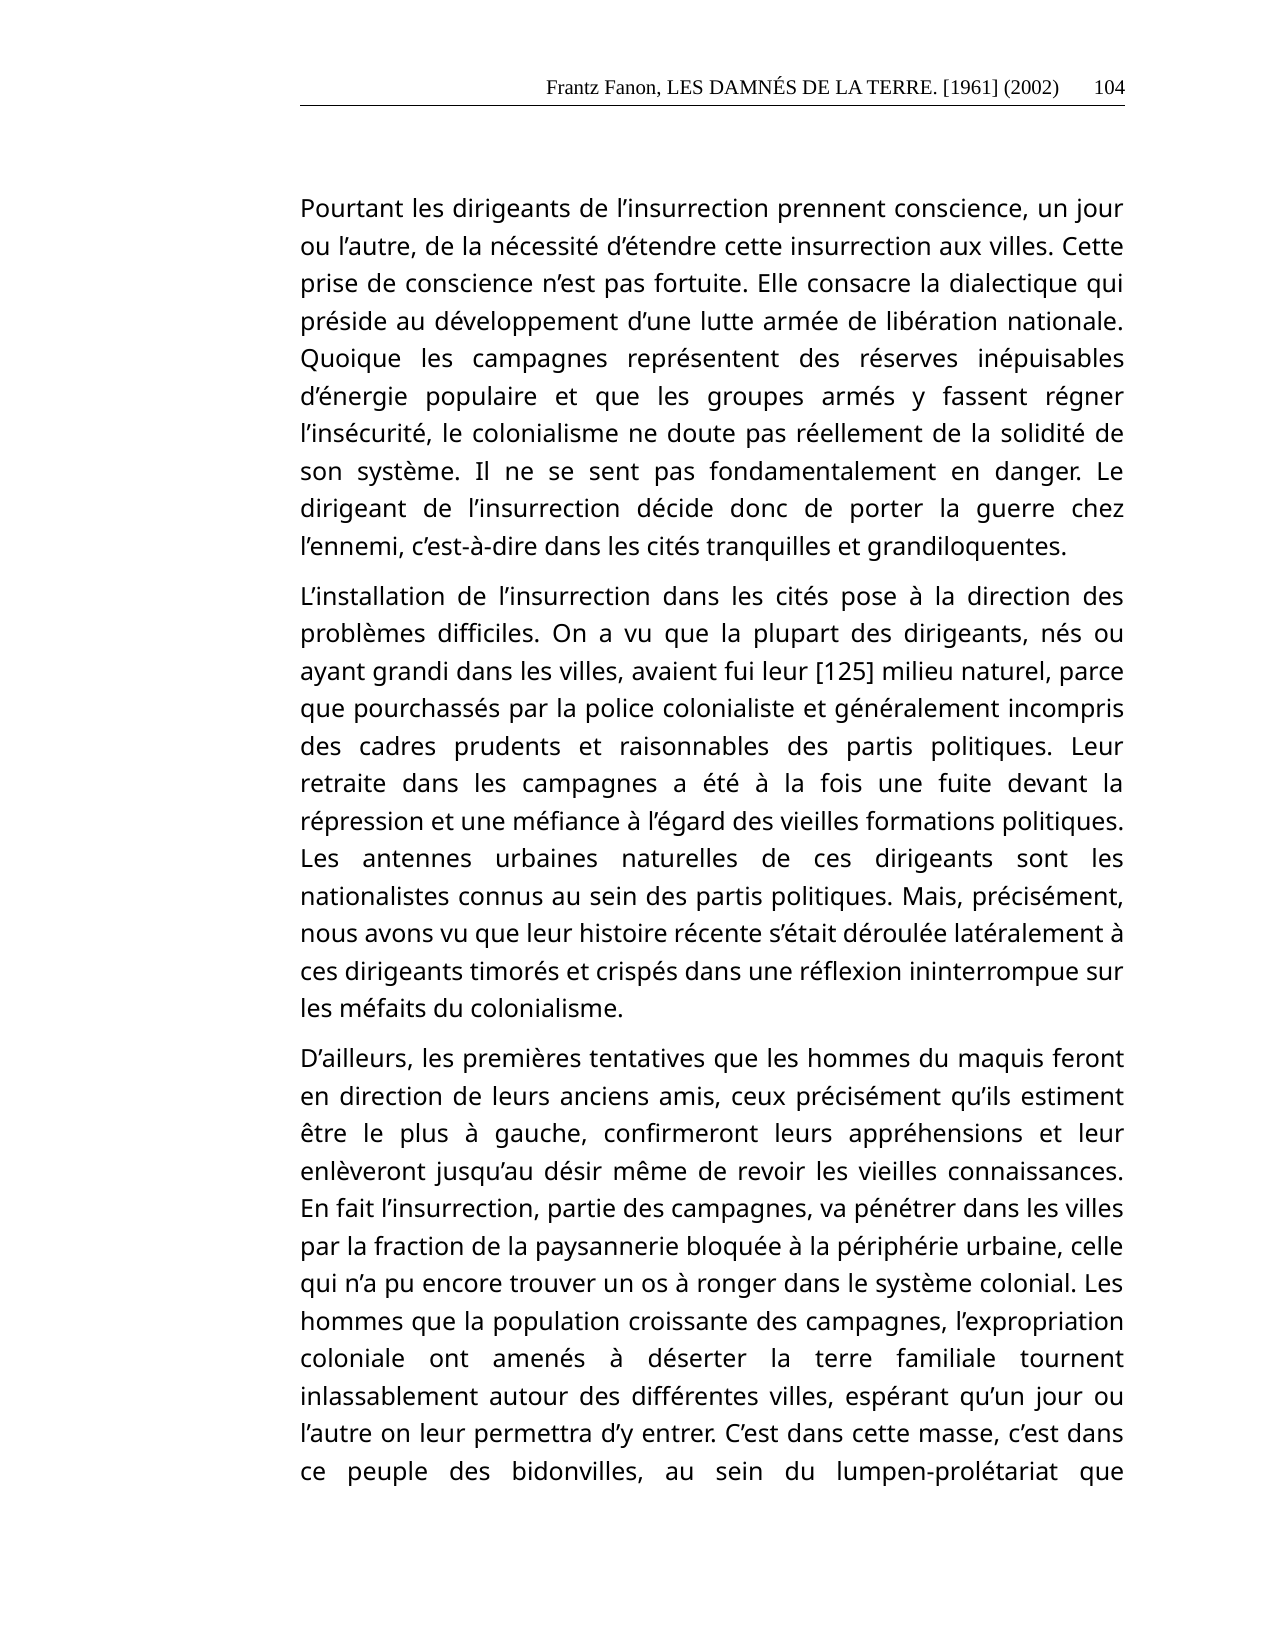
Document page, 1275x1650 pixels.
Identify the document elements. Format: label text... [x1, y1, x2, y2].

text L’installation de l’insurrection dans les cités pose à la direction des problèmes difficiles. On a vu que la plupart des dirigeants, nés ou ayant grandi dans les villes, avaient fui leur [125] milieu naturel, parce que pourchassés par la police colonialiste et généralement incompris des cadres prudents et raisonnables des partis politiques. Leur retraite dans les campagnes a été à la fois une fuite devant la répression et une méfiance à l’égard des vieilles formations politiques. Les antennes urbaines naturelles de ces dirigeants sont les nationalistes connus au sein des partis politiques. Mais, précisément, nous avons vu que leur histoire récente s’était déroulée latéralement à ces dirigeants timorés et crispés dans une réflexion ininterrompue sur les méfaits du colonialisme. [300, 575, 1125, 1025]
text D’ailleurs, les premières tentatives que les hommes du maquis feront en direction de leurs anciens amis, ceux précisément qu’ils estiment être le plus à gauche, confirmeront leurs appréhensions et leur enlèveront jusqu’au désir même de revoir les vieilles connaissances. En fait l’insurrection, partie des campagnes, va pénétrer dans les villes par la fraction de la paysannerie bloquée à la périphérie urbaine, celle qui n’a pu encore trouver un os à ronger dans le système colonial. Les hommes que la population croissante des campagnes, l’expropriation coloniale ont amenés à déserter la terre familiale tournent inlassablement autour des différentes villes, espérant qu’un jour ou l’autre on leur permettra d’y entrer. C’est dans cette masse, c’est dans ce peuple des bidonvilles, au sein du lumpen-prolétariat que [300, 1037, 1125, 1487]
text Pourtant les dirigeants de l’insurrection prennent conscience, un jour ou l’autre, de la nécessité d’étendre cette insurrection aux villes. Cette prise de conscience n’est pas fortuite. Elle consacre la dialectique qui préside au développement d’une lutte armée de libération nationale. Quoique les campagnes représentent des réserves inépuisables d’énergie populaire et que les groupes armés y fassent régner l’insécurité, le colonialisme ne doute pas réellement de la solidité de son système. Il ne se sent pas fondamentalement en danger. Le dirigeant de l’insurrection décide donc de porter la guerre chez l’ennemi, c’est-à-dire dans les cités tranquilles et grandiloquentes. [300, 187, 1125, 562]
